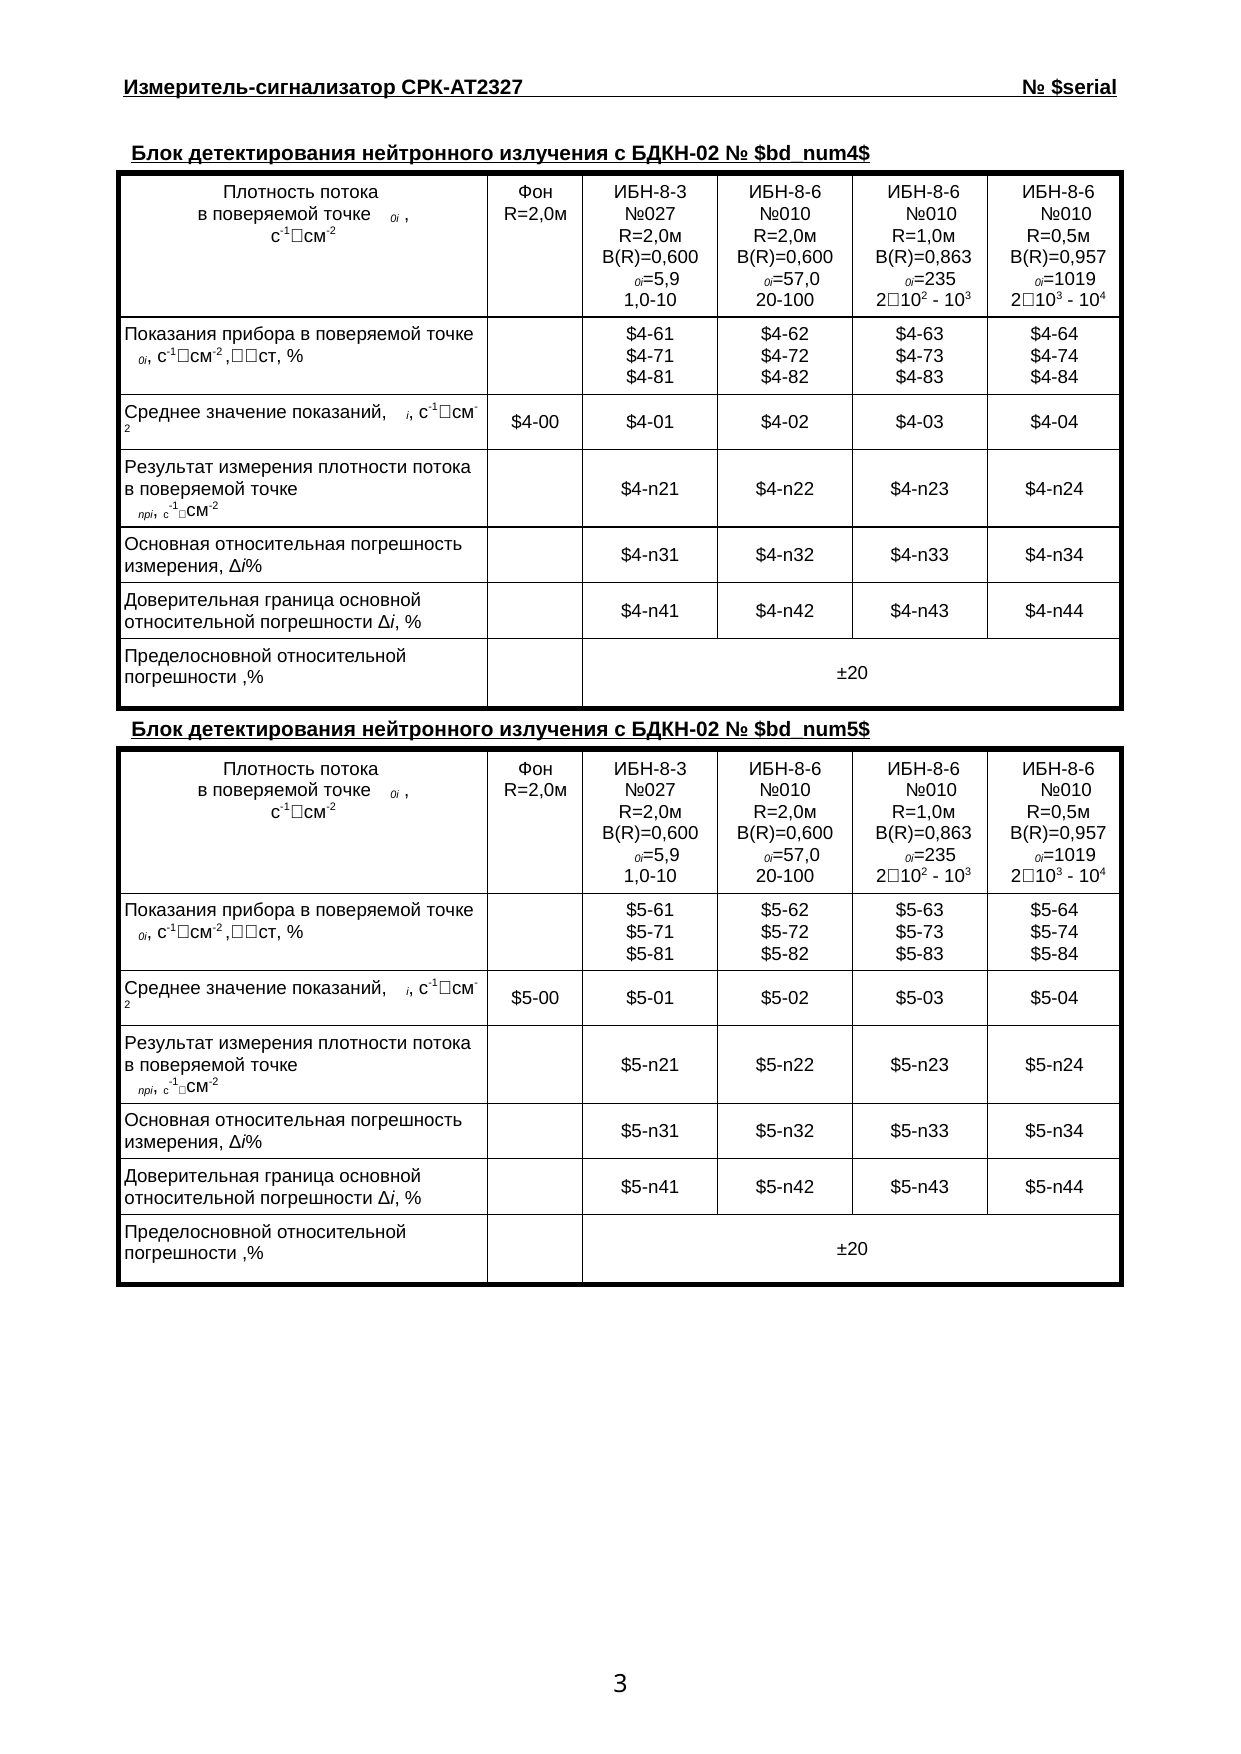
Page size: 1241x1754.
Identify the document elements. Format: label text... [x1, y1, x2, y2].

table_cell Фон R=2,0м [488, 176, 582, 316]
table_cell Среднее значение показаний, i, с-1см-2 [121, 395, 487, 449]
table_cell [488, 450, 582, 526]
table_cell $4-n32 [718, 528, 852, 582]
table_header Блок детектирования нейтронного излучения с БДКН-02 № $bd_num4$ [118, 135, 1122, 170]
table_cell $4-n22 [718, 450, 852, 526]
table_cell $4-n42 [718, 583, 852, 638]
table_cell $5-n22 [718, 1026, 852, 1102]
table_cell Показания прибора в поверяемой точке 0i, с-1см-2 ,ст, % [121, 894, 487, 970]
table_cell $4-01 [583, 395, 717, 449]
table_cell $5-n41 [583, 1159, 717, 1214]
table_cell $5-n24 [988, 1026, 1119, 1102]
table_cell $4-n43 [853, 583, 987, 638]
table_cell $4-61 $4-71 $4-81 [583, 318, 717, 394]
table_cell $5-n43 [853, 1159, 987, 1214]
table_cell $5-03 [853, 971, 987, 1025]
table_cell Результат измерения плотности потока в поверяемой точке npi, с-1см-2 [121, 450, 487, 526]
table_cell Доверительная граница основной относительной погрешности Δi, % [121, 1159, 487, 1214]
table_cell $4-n23 [853, 450, 987, 526]
table_cell $4-64 $4-74 $4-84 [988, 318, 1119, 394]
table_cell $4-n24 [988, 450, 1119, 526]
table_cell $5-02 [718, 971, 852, 1025]
table_cell $4-n41 [583, 583, 717, 638]
table_cell $5-n44 [988, 1159, 1119, 1214]
table_cell ИБН-8-3 №027 R=2,0м B(R)=0,600 0i=5,9 1,0-10 [583, 176, 717, 316]
table_cell ±20 [583, 639, 1119, 706]
table_cell [488, 1159, 582, 1214]
table_cell $4-n31 [583, 528, 717, 582]
table_cell ±20 [583, 1215, 1119, 1282]
table_cell $4-00 [488, 395, 582, 449]
table_cell [488, 639, 582, 706]
table_cell $4-62 $4-72 $4-82 [718, 318, 852, 394]
table_cell $5-n33 [853, 1104, 987, 1158]
table_cell $4-n21 [583, 450, 717, 526]
table_cell ИБН-8-6 №010 R=0,5м B(R)=0,957 0i=1019 2103 - 104 [988, 176, 1119, 316]
table_cell $5-n42 [718, 1159, 852, 1214]
table_cell Основная относительная погрешность измерения, Δi% [121, 528, 487, 582]
table_cell ИБН-8-3 №027 R=2,0м B(R)=0,600 0i=5,9 1,0-10 [583, 752, 717, 892]
table_cell [488, 894, 582, 970]
table_cell $4-04 [988, 395, 1119, 449]
table_cell Плотность потока в поверяемой точке 0i , с-1см-2 [121, 752, 487, 892]
table_cell Плотность потока в поверяемой точке 0i , с-1см-2 [121, 176, 487, 316]
table_cell $5-n21 [583, 1026, 717, 1102]
table_cell [488, 528, 582, 582]
table_cell [488, 318, 582, 394]
table_cell Среднее значение показаний, i, с-1см-2 [121, 971, 487, 1025]
table_cell $5-n32 [718, 1104, 852, 1158]
table_cell [488, 583, 582, 638]
table_cell ИБН-8-6 №010 R=1,0м B(R)=0,863 0i=235 2102 - 103 [853, 176, 987, 316]
table_cell ИБН-8-6 №010 R=2,0м B(R)=0,600 0i=57,0 20-100 [718, 176, 852, 316]
table_cell ИБН-8-6 №010 R=0,5м B(R)=0,957 0i=1019 2103 - 104 [988, 752, 1119, 892]
table_cell Пределосновной относительной погрешности ,% [121, 1215, 487, 1282]
table_cell [488, 1215, 582, 1282]
table_cell Результат измерения плотности потока в поверяемой точке npi, с-1см-2 [121, 1026, 487, 1102]
table_cell $5-n23 [853, 1026, 987, 1102]
table_cell [488, 1026, 582, 1102]
table_cell $5-n31 [583, 1104, 717, 1158]
table_cell $5-04 [988, 971, 1119, 1025]
table_cell Фон R=2,0м [488, 752, 582, 892]
table_cell $5-64 $5-74 $5-84 [988, 894, 1119, 970]
table_cell $5-62 $5-72 $5-82 [718, 894, 852, 970]
table_cell Доверительная граница основной относительной погрешности Δi, % [121, 583, 487, 638]
table_cell $4-03 [853, 395, 987, 449]
table_cell Пределосновной относительной погрешности ,% [121, 639, 487, 706]
table_cell [488, 1104, 582, 1158]
table_cell Показания прибора в поверяемой точке 0i, с-1см-2 ,ст, % [121, 318, 487, 394]
table_cell $5-61 $5-71 $5-81 [583, 894, 717, 970]
table_cell $4-n34 [988, 528, 1119, 582]
table_cell ИБН-8-6 №010 R=1,0м B(R)=0,863 0i=235 2102 - 103 [853, 752, 987, 892]
table_cell $4-02 [718, 395, 852, 449]
table_cell $5-63 $5-73 $5-83 [853, 894, 987, 970]
table_cell $5-01 [583, 971, 717, 1025]
table_cell $4-n44 [988, 583, 1119, 638]
table_cell $4-63 $4-73 $4-83 [853, 318, 987, 394]
table_header Блок детектирования нейтронного излучения с БДКН-02 № $bd_num5$ [118, 711, 1122, 746]
table_cell $5-n34 [988, 1104, 1119, 1158]
table_cell $5-00 [488, 971, 582, 1025]
table_cell $4-n33 [853, 528, 987, 582]
table_cell ИБН-8-6 №010 R=2,0м B(R)=0,600 0i=57,0 20-100 [718, 752, 852, 892]
table_cell Основная относительная погрешность измерения, Δi% [121, 1104, 487, 1158]
